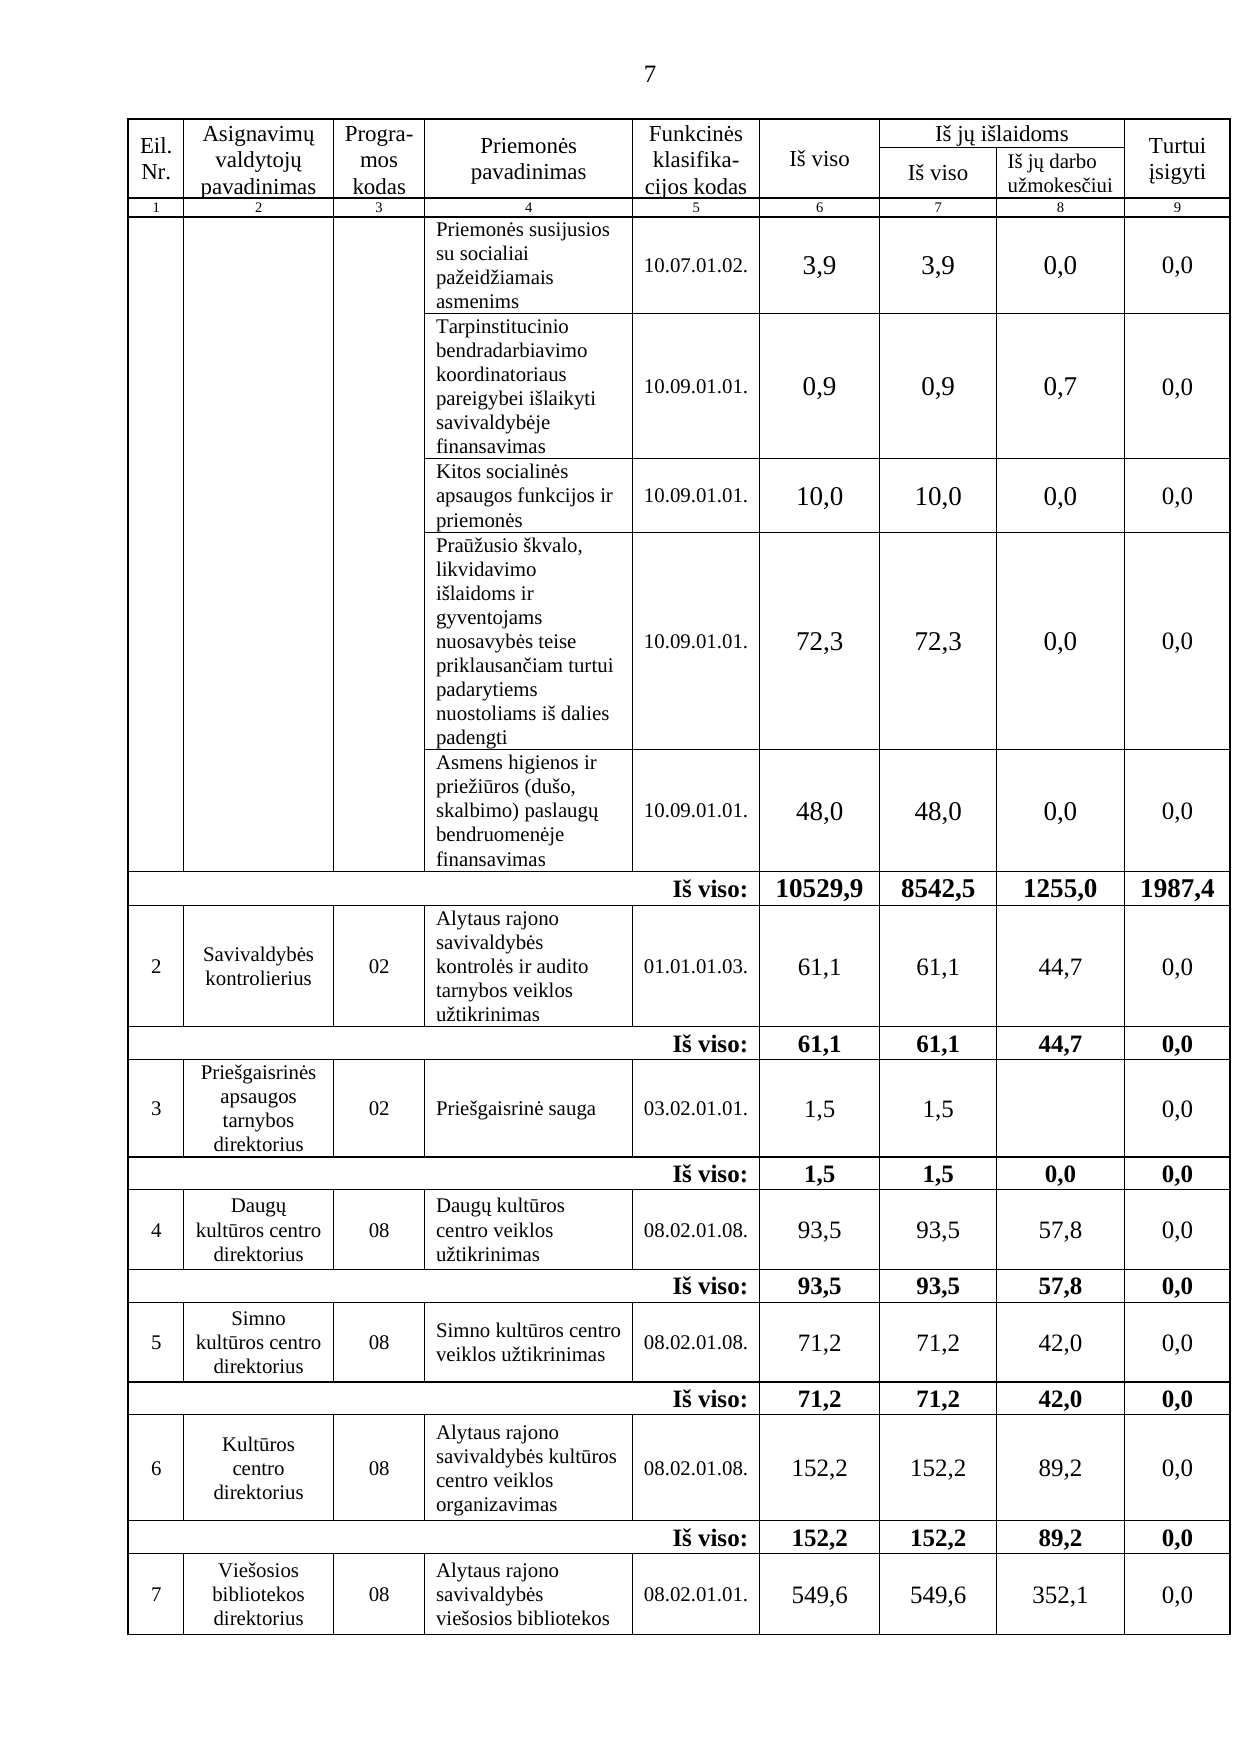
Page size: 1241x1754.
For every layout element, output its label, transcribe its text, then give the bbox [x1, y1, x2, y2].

table_cell Iš viso: [129, 1027, 759, 1059]
table_cell 0,0 [1125, 1554, 1229, 1634]
table_cell 1 [129, 199, 183, 216]
table_cell 10.09.01.01. [633, 314, 759, 458]
table_cell 72,3 [760, 533, 879, 749]
table_cell 10.09.01.01. [633, 459, 759, 532]
table_cell 08.02.01.08. [633, 1190, 759, 1269]
table_cell 42,0 [997, 1383, 1124, 1414]
table_cell Iš viso: [129, 1270, 759, 1302]
table_cell 0,0 [1125, 1521, 1229, 1553]
table_cell 1,5 [760, 1158, 879, 1189]
table_cell 8542,5 [880, 872, 996, 905]
table_cell 0,0 [1125, 459, 1229, 532]
table_cell 0,0 [1125, 1383, 1229, 1414]
table_cell 42,0 [997, 1303, 1124, 1381]
table_cell 10.09.01.01. [633, 750, 759, 871]
table_cell 0,0 [1125, 218, 1229, 313]
table_cell Alytaus rajono savivaldybės kontrolės ir audito tarnybos veiklos užtikrinimas [425, 906, 632, 1026]
table_cell 08.02.01.08. [633, 1303, 759, 1381]
table_cell 0,0 [997, 750, 1124, 871]
table_cell [997, 1060, 1124, 1156]
table_header Iš jų išlaidoms [880, 120, 1124, 147]
table_cell Simno kultūros centro direktorius [184, 1303, 333, 1381]
table_header Priemonės pavadinimas [425, 120, 632, 197]
table_cell [129, 218, 183, 871]
table_cell [334, 218, 424, 871]
table_cell Iš viso: [129, 872, 759, 905]
table_cell 8 [997, 199, 1124, 216]
table_cell Tarpinstitucinio bendradarbiavimo koordinatoriaus pareigybei išlaikyti savivaldybėje finansavimas [425, 314, 632, 458]
table_cell 0,0 [997, 218, 1124, 313]
table_cell 0,0 [1125, 1158, 1229, 1189]
table_cell 71,2 [760, 1303, 879, 1381]
table_cell 9 [1125, 199, 1229, 216]
table_cell Priešgaisrinės apsaugos tarnybos direktorius [184, 1060, 333, 1156]
table_cell 0,7 [997, 314, 1124, 458]
table_cell 0,0 [997, 533, 1124, 749]
table_cell 0,0 [1125, 1190, 1229, 1269]
table_cell [184, 218, 333, 871]
table_cell Iš viso: [129, 1158, 759, 1189]
table_cell 08.02.01.08. [633, 1415, 759, 1520]
table_cell 48,0 [760, 750, 879, 871]
table_cell 5 [129, 1303, 183, 1381]
table_cell 0,0 [1125, 533, 1229, 749]
table_cell 08 [334, 1190, 424, 1269]
table_cell Iš viso: [129, 1521, 759, 1553]
table_header Eil. Nr. [129, 120, 183, 197]
table_cell 89,2 [997, 1521, 1124, 1553]
table_cell 0,0 [1125, 1415, 1229, 1520]
table_cell 1,5 [880, 1060, 996, 1156]
table_cell 93,5 [760, 1190, 879, 1269]
table_cell 0,9 [880, 314, 996, 458]
table_cell 5 [633, 199, 759, 216]
table_cell 72,3 [880, 533, 996, 749]
table_cell Praūžusio škvalo, likvidavimo išlaidoms ir gyventojams nuosavybės teise priklausančiam turtui padarytiems nuostoliams iš dalies padengti [425, 533, 632, 749]
table_cell 71,2 [880, 1383, 996, 1414]
table_cell 152,2 [880, 1415, 996, 1520]
table_cell 549,6 [880, 1554, 996, 1634]
table_cell 03.02.01.01. [633, 1060, 759, 1156]
table_cell 0,0 [1125, 314, 1229, 458]
table_cell Asmens higienos ir priežiūros (dušo, skalbimo) paslaugų bendruomenėje finansavimas [425, 750, 632, 871]
table_header Progra-mos kodas [334, 120, 424, 197]
table_cell 08 [334, 1415, 424, 1520]
table_cell 02 [334, 1060, 424, 1156]
table_cell Viešosios bibliotekos direktorius [184, 1554, 333, 1634]
table_cell 549,6 [760, 1554, 879, 1634]
table_cell 61,1 [760, 1027, 879, 1059]
table_cell 57,8 [997, 1270, 1124, 1302]
table_cell 1255,0 [997, 872, 1124, 905]
table_cell 57,8 [997, 1190, 1124, 1269]
table_cell 352,1 [997, 1554, 1124, 1634]
table_cell 0,0 [997, 1158, 1124, 1189]
table_cell 48,0 [880, 750, 996, 871]
table_cell 10529,9 [760, 872, 879, 905]
table_cell 0,0 [1125, 1027, 1229, 1059]
table_cell 44,7 [997, 906, 1124, 1026]
table_cell 4 [129, 1190, 183, 1269]
table_cell 93,5 [760, 1270, 879, 1302]
table_cell 61,1 [880, 906, 996, 1026]
table_cell 10,0 [760, 459, 879, 532]
table_cell Alytaus rajono savivaldybės viešosios bibliotekos [425, 1554, 632, 1634]
table_cell 10.07.01.02. [633, 218, 759, 313]
table_cell Simno kultūros centro veiklos užtikrinimas [425, 1303, 632, 1381]
table_cell 4 [425, 199, 632, 216]
table_cell Daugų kultūros centro direktorius [184, 1190, 333, 1269]
table_cell 152,2 [760, 1415, 879, 1520]
table_cell 152,2 [880, 1521, 996, 1553]
table_cell 08 [334, 1303, 424, 1381]
table_cell 2 [184, 199, 333, 216]
table_cell 7 [129, 1554, 183, 1634]
table_cell 3 [129, 1060, 183, 1156]
table_cell 89,2 [997, 1415, 1124, 1520]
table_cell 0,0 [1125, 1303, 1229, 1381]
table_cell Priemonės susijusios su socialiai pažeidžiamais asmenims [425, 218, 632, 313]
table_cell Iš viso [880, 148, 996, 197]
table_cell 1987,4 [1125, 872, 1229, 905]
table_cell Iš viso: [129, 1383, 759, 1414]
table_cell 3 [334, 199, 424, 216]
table_cell 08 [334, 1554, 424, 1634]
table_cell Alytaus rajono savivaldybės kultūros centro veiklos organizavimas [425, 1415, 632, 1520]
table_cell 0,0 [997, 459, 1124, 532]
table_cell 71,2 [880, 1303, 996, 1381]
table_header Iš viso [760, 120, 879, 197]
table_cell 10.09.01.01. [633, 533, 759, 749]
table_cell Priešgaisrinė sauga [425, 1060, 632, 1156]
table_header Asignavimų valdytojų pavadinimas [184, 120, 333, 197]
table_cell Iš jų darbo užmokesčiui [997, 148, 1124, 197]
table_cell 0,0 [1125, 906, 1229, 1026]
table_cell Daugų kultūros centro veiklos užtikrinimas [425, 1190, 632, 1269]
table_cell 0,0 [1125, 1060, 1229, 1156]
table_cell 152,2 [760, 1521, 879, 1553]
table_header Funkcinės klasifika-cijos kodas [633, 120, 759, 197]
table_cell 08.02.01.01. [633, 1554, 759, 1634]
table_cell 61,1 [880, 1027, 996, 1059]
table_cell 0,0 [1125, 1270, 1229, 1302]
table_cell 1,5 [760, 1060, 879, 1156]
table_cell 93,5 [880, 1190, 996, 1269]
table_cell Savivaldybės kontrolierius [184, 906, 333, 1026]
table_cell 6 [760, 199, 879, 216]
table_cell 44,7 [997, 1027, 1124, 1059]
table_cell 0,0 [1125, 750, 1229, 871]
table_cell 2 [129, 906, 183, 1026]
table_cell 71,2 [760, 1383, 879, 1414]
table_cell 6 [129, 1415, 183, 1520]
table_cell 61,1 [760, 906, 879, 1026]
table_cell 3,9 [760, 218, 879, 313]
table_cell 02 [334, 906, 424, 1026]
table_cell 1,5 [880, 1158, 996, 1189]
table_cell 01.01.01.03. [633, 906, 759, 1026]
table_cell 3,9 [880, 218, 996, 313]
table_cell 7 [880, 199, 996, 216]
table_cell Kitos socialinės apsaugos funkcijos ir priemonės [425, 459, 632, 532]
table_cell Kultūros centro direktorius [184, 1415, 333, 1520]
table_cell 10,0 [880, 459, 996, 532]
table_cell 0,9 [760, 314, 879, 458]
table_header Turtui įsigyti [1125, 120, 1229, 197]
table_cell 93,5 [880, 1270, 996, 1302]
